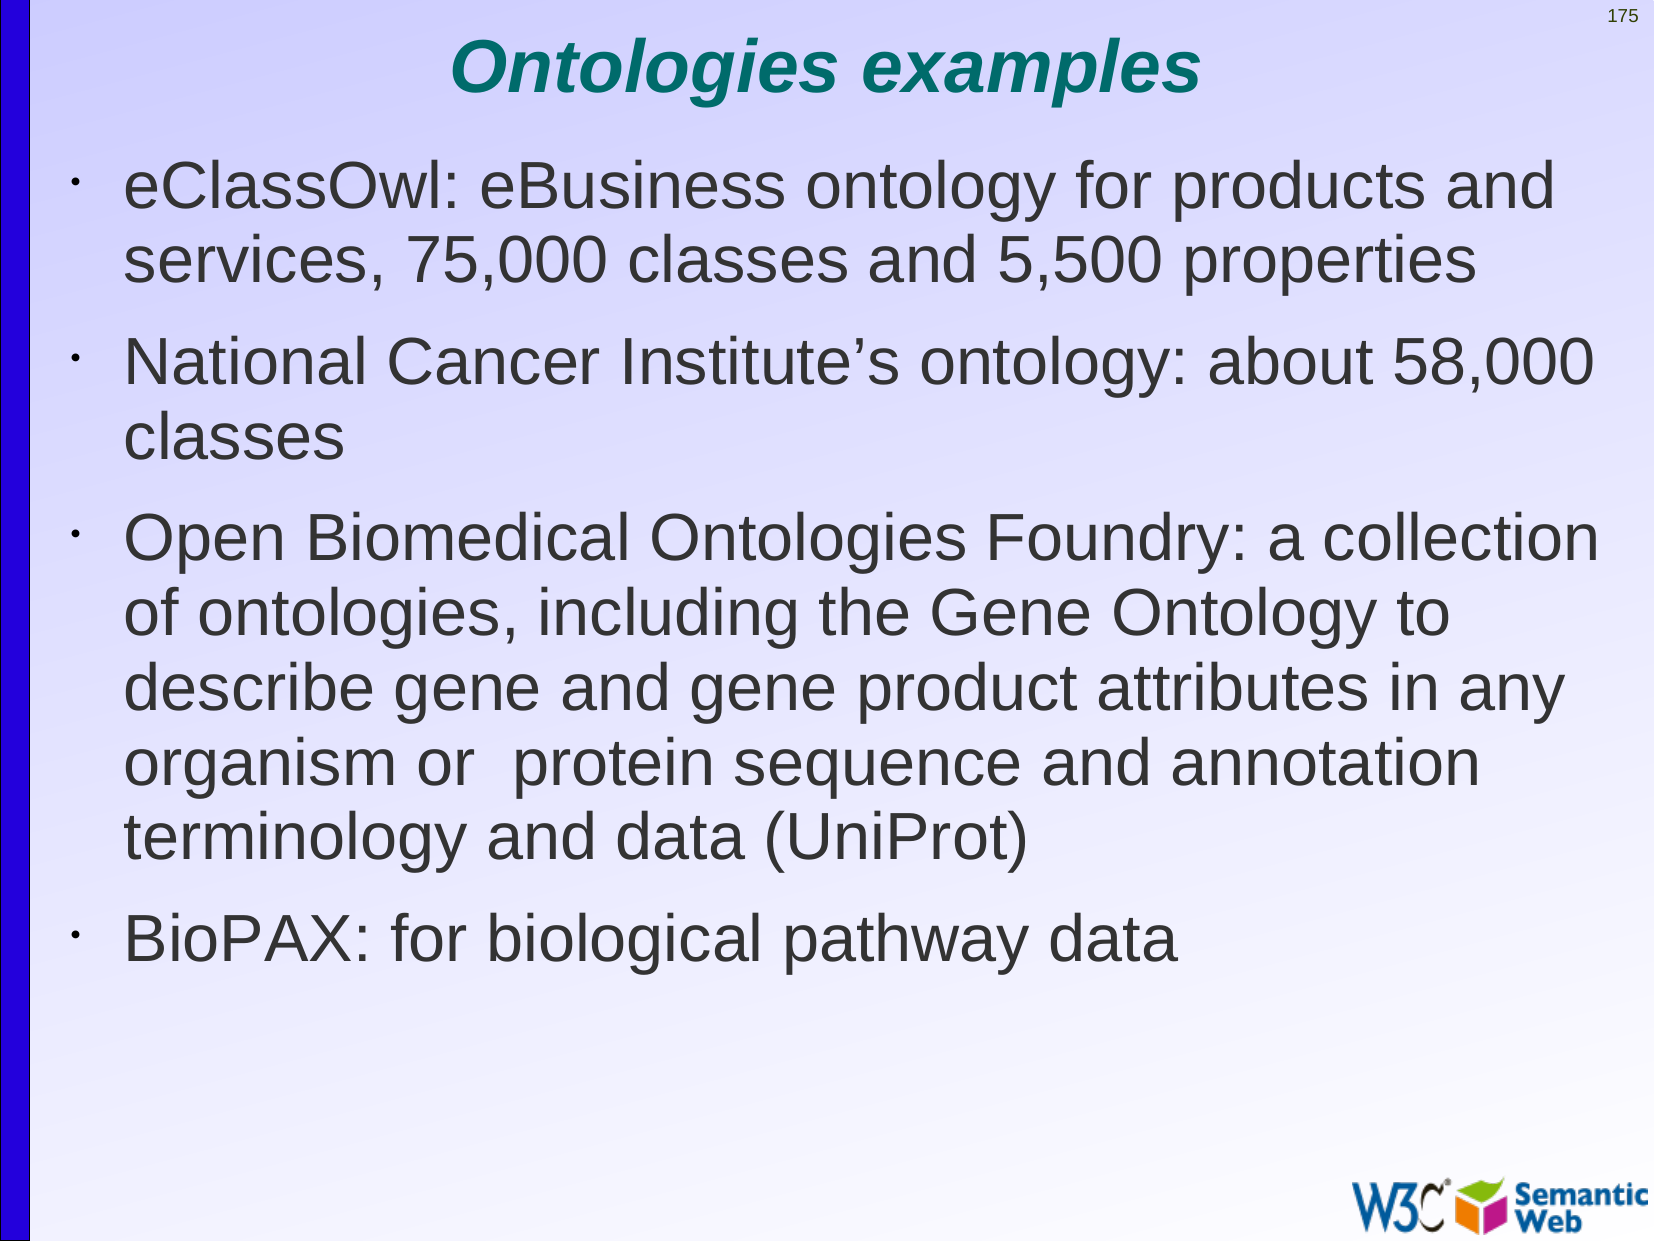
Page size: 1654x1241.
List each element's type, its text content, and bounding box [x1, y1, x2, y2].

list eClassOwl: eBusiness ontology for products and services, 75,000 classes and 5,500 properties National Cancer Institute’s ontology: about 58,000 classes Open Biomedical Ontologies Foundry: a collection of ontologies, including the Gene Ontology to describe gene and gene product attributes in any organism or protein sequence and annotation terminology and data (UniProt) BioPAX: for biological pathway data [52, 147, 1648, 1134]
title Ontologies examples [0, 5, 1654, 125]
picture [1352, 1175, 1648, 1235]
